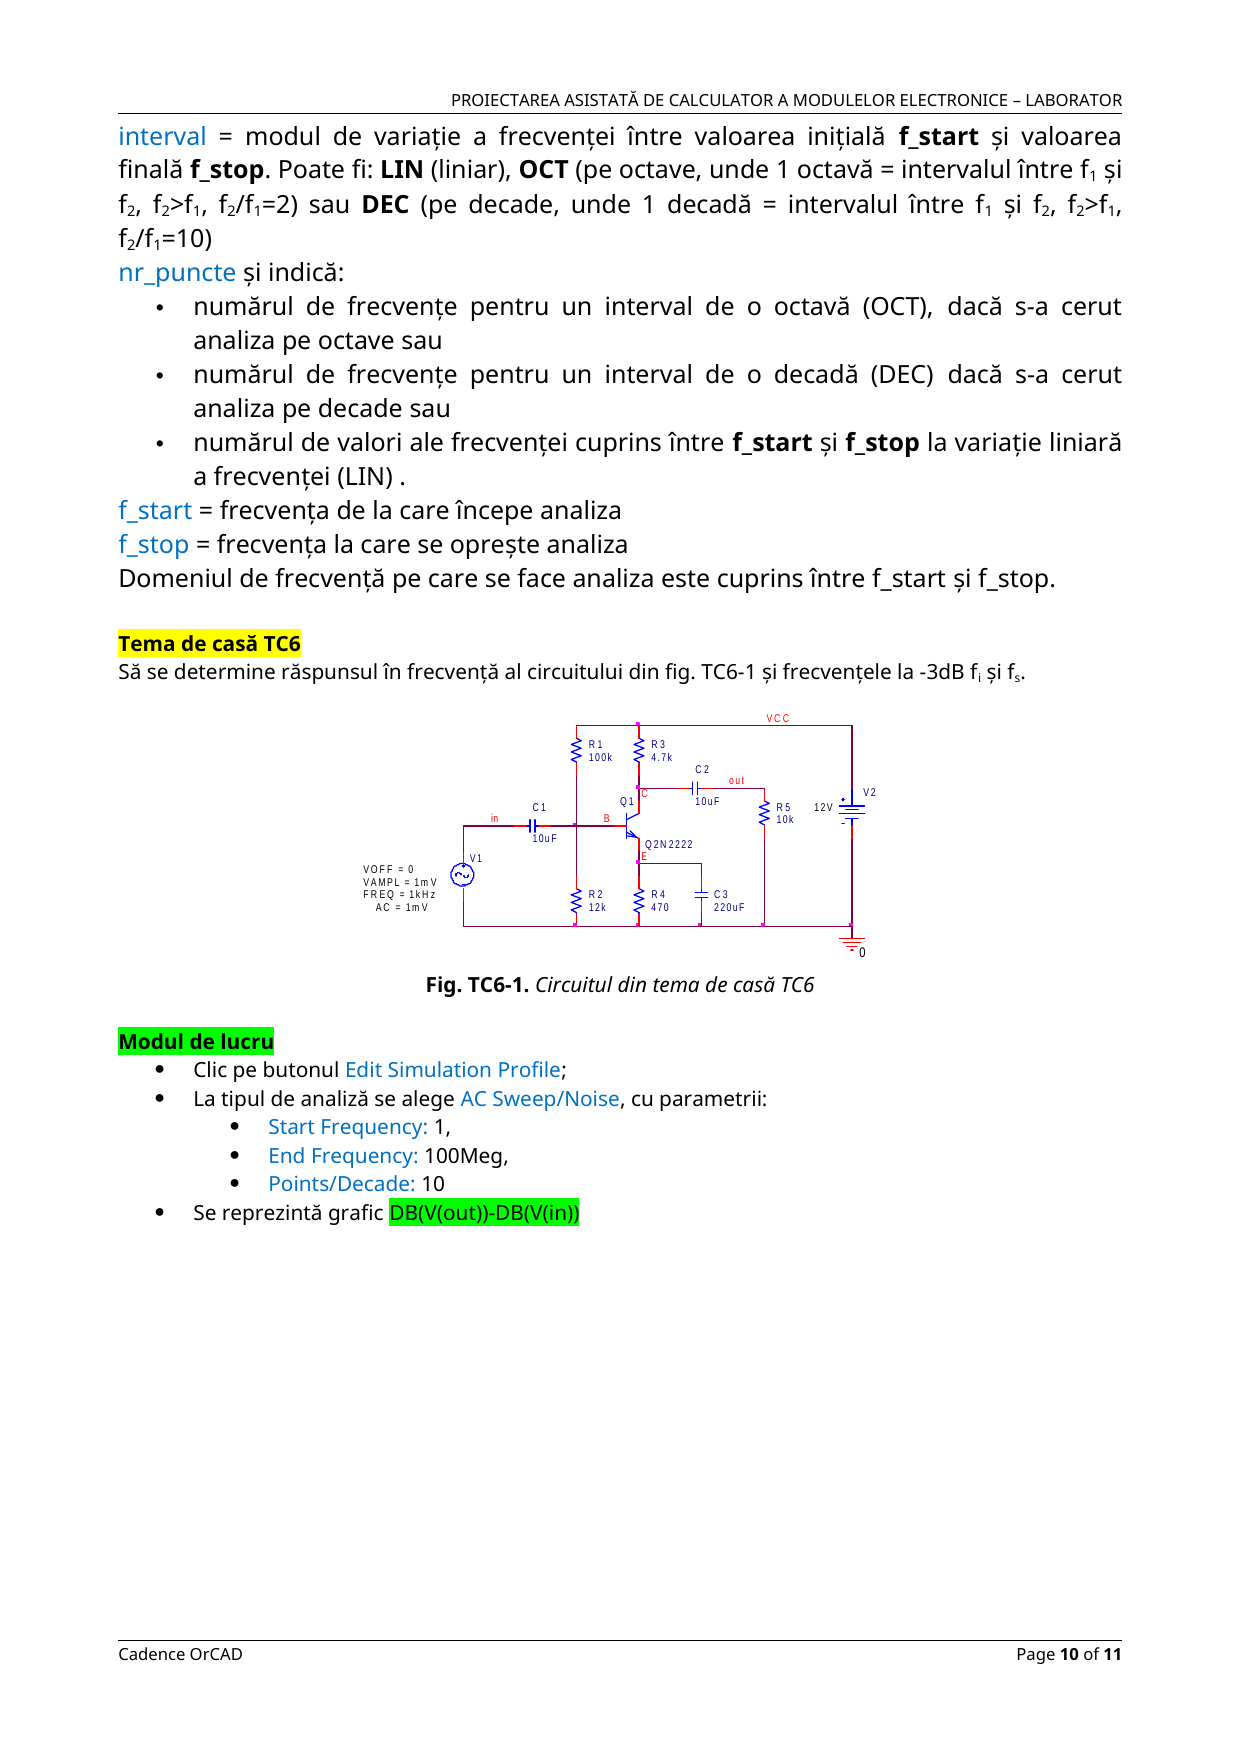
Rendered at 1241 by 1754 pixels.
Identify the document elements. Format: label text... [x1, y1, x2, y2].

list numărul de valori ale frecvenței cuprins între f_start şi f_stop la variație liniară a frecvenței (LIN) . [156, 425, 1122, 493]
list Points/Decade: 10 [231, 1169, 1122, 1198]
list numărul de frecvențe pentru un interval de o octavă (OCT), dacă s-a cerut analiza pe octave sau [156, 288, 1122, 357]
text nr_puncte și indică: [118, 254, 1122, 288]
text interval = modul de variație a frecvenței între valoarea inițială f_start şi valoarea finală f_stop. Poate fi: LIN (liniar), OCT (pe octave, unde 1 octavă = intervalul între f1 și f2, f2>f1, f2/f1=2) sau DEC (pe decade, unde 1 decadă = intervalul între f1 și f2, f2>f1, f2/f1=10) [118, 118, 1122, 254]
text f_stop = frecvența la care se oprește analiza [118, 527, 1122, 561]
text Domeniul de frecvență pe care se face analiza este cuprins între f_start și f_stop. [118, 561, 1122, 595]
text Tema de casă TC6 [118, 629, 1122, 657]
text Fig. TC6-1. Circuitul din tema de casă TC6 [118, 970, 1122, 998]
list Clic pe butonul Edit Simulation Profile; [156, 1055, 1122, 1084]
text Să se determine răspunsul în frecvență al circuitului din fig. TC6-1 şi frecvențele la -3dB fi şi fs. [118, 657, 1122, 686]
list Se reprezintă grafic DB(V(out))-DB(V(in)) [156, 1198, 1122, 1226]
text Modul de lucru [118, 1027, 1122, 1055]
text f_start = frecvența de la care începe analiza [118, 493, 1122, 527]
list numărul de frecvențe pentru un interval de o decadă (DEC) dacă s-a cerut analiza pe decade sau [156, 357, 1122, 425]
list La tipul de analiză se alege AC Sweep/Noise, cu parametrii: [156, 1084, 1122, 1112]
list End Frequency: 100Meg, [231, 1141, 1122, 1169]
list Start Frequency: 1, [231, 1112, 1122, 1141]
